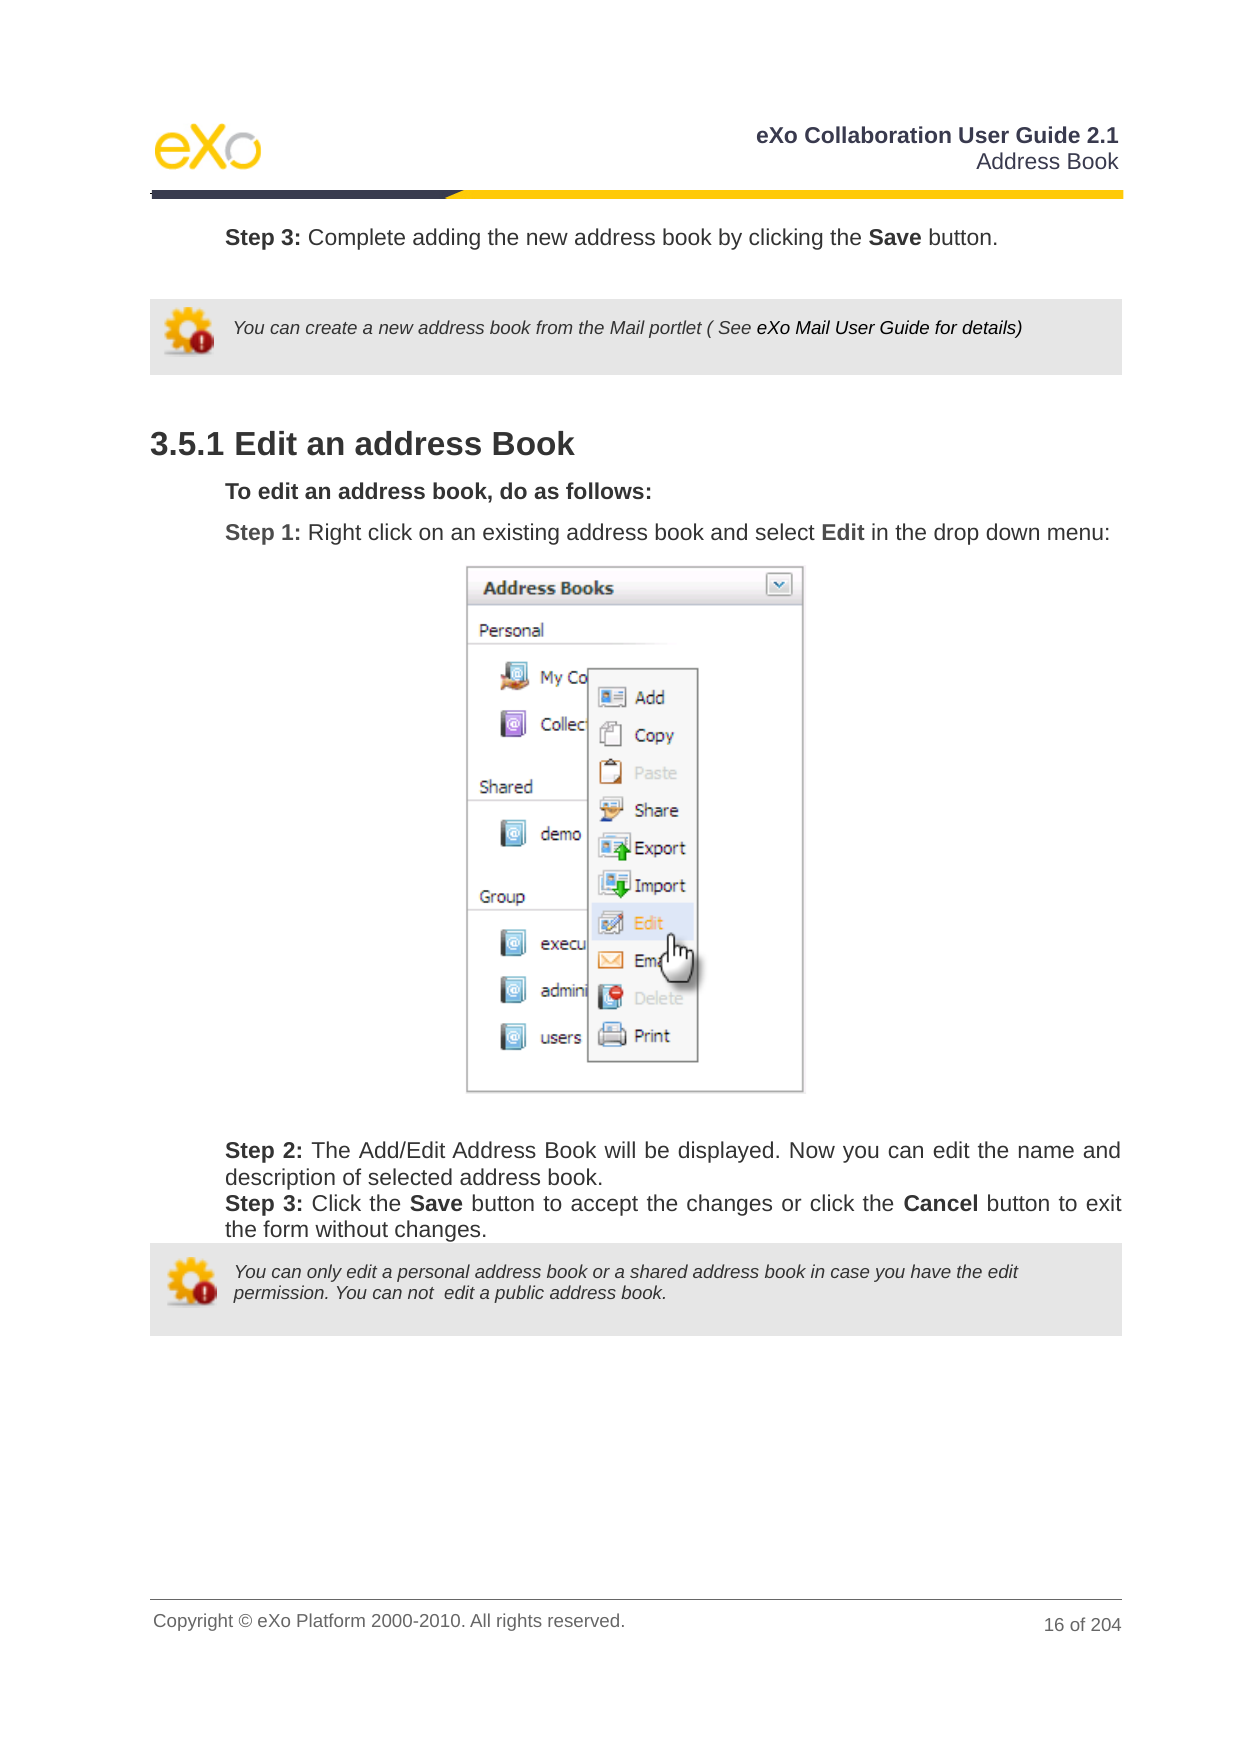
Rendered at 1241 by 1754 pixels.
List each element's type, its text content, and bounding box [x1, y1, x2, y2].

table_header [217, 1258, 228, 1307]
list Step 2: The Add/Edit Address Book will be displayed. Now you can edit the name and description of selected address book. [187, 1137, 1122, 1190]
list To edit an address book, do as follows: [187, 478, 1122, 504]
table_header [150, 299, 226, 375]
table_header You can create a new address book from the Mail portlet ( See eXo Mail User Guide for details) [226, 299, 1122, 375]
picture [167, 1257, 217, 1308]
table_header [150, 1243, 228, 1257]
picture [163, 307, 214, 357]
list Step 1: Right click on an existing address book and select Edit in the drop down menu: [187, 519, 1122, 545]
picture [465, 565, 807, 1094]
list Step 3: Click the Save button to accept the changes or click the Cancel button to exit the form without changes. [187, 1190, 1122, 1243]
table_header [150, 1258, 167, 1307]
table_header You can only edit a personal address book or a shared address book in case you have the edit permission. You can not edit a public address book. [228, 1243, 1122, 1336]
picture [155, 123, 262, 170]
subtitle Edit an address Book [150, 424, 1122, 463]
list Step 3: Complete adding the new address book by clicking the Save button. [187, 223, 1122, 250]
picture [151, 190, 1124, 199]
table_header [150, 1308, 228, 1336]
